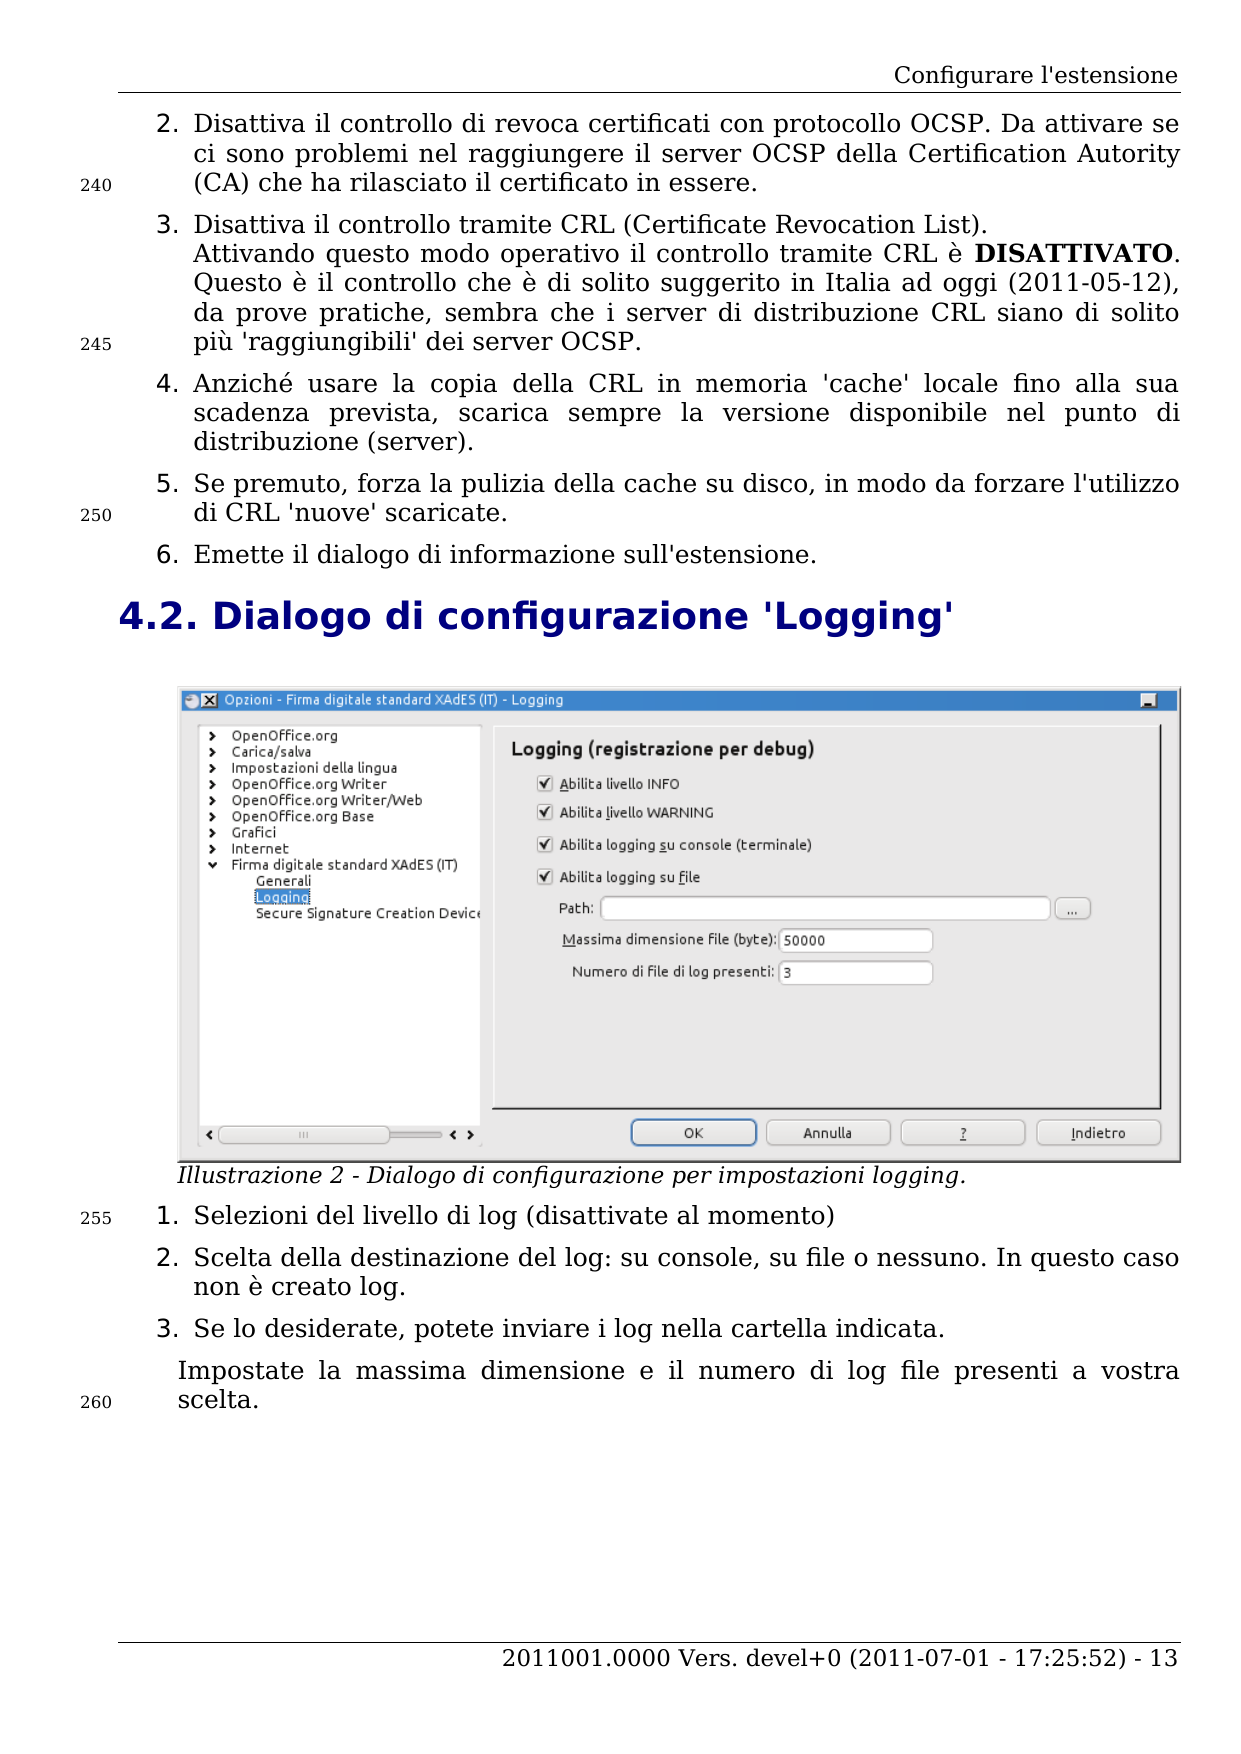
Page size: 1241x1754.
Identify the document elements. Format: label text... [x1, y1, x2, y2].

list Disattiva il controllo tramite CRL (Certificate Revocation List). Attivando questo modo operativo il controllo tramite CRL è DISATTIVATO. Questo è il controllo che è di solito suggerito in Italia ad oggi (2011-05-12), da prove pratiche, sembra che i server di distribuzione CRL siano di solito più 'raggiungibili' dei server OCSP. [156, 210, 1181, 356]
list Se lo desiderate, potete inviare i log nella cartella indicata. [156, 1314, 1181, 1344]
list Disattiva il controllo di revoca certificati con protocollo OCSP. Da attivare se ci sono problemi nel raggiungere il server OCSP della Certification Autority (CA) che ha rilasciato il certificato in essere. [156, 109, 1181, 197]
list Selezioni del livello di log (disattivate al momento) [156, 1202, 1181, 1231]
list Se premuto, forza la pulizia della cache su disco, in modo da forzare l'utilizzo di CRL 'nuove' scaricate. [156, 469, 1181, 528]
text Impostate la massima dimensione e il numero di log file presenti a vostra scelta. [177, 1356, 1181, 1415]
list Anziché usare la copia della CRL in memoria 'cache' locale fino alla sua scadenza prevista, scarica sempre la versione disponibile nel punto di distribuzione (server). [156, 369, 1181, 457]
picture [177, 686, 1182, 1163]
list Emette il dialogo di informazione sull'estensione. [156, 540, 1181, 569]
text Illustrazione 2 - Dialogo di configurazione per impostazioni logging. [177, 1163, 1181, 1189]
subtitle Dialogo di configurazione 'Logging' [118, 594, 1181, 638]
list Scelta della destinazione del log: su console, su file o nessuno. In questo caso non è creato log. [156, 1243, 1181, 1302]
